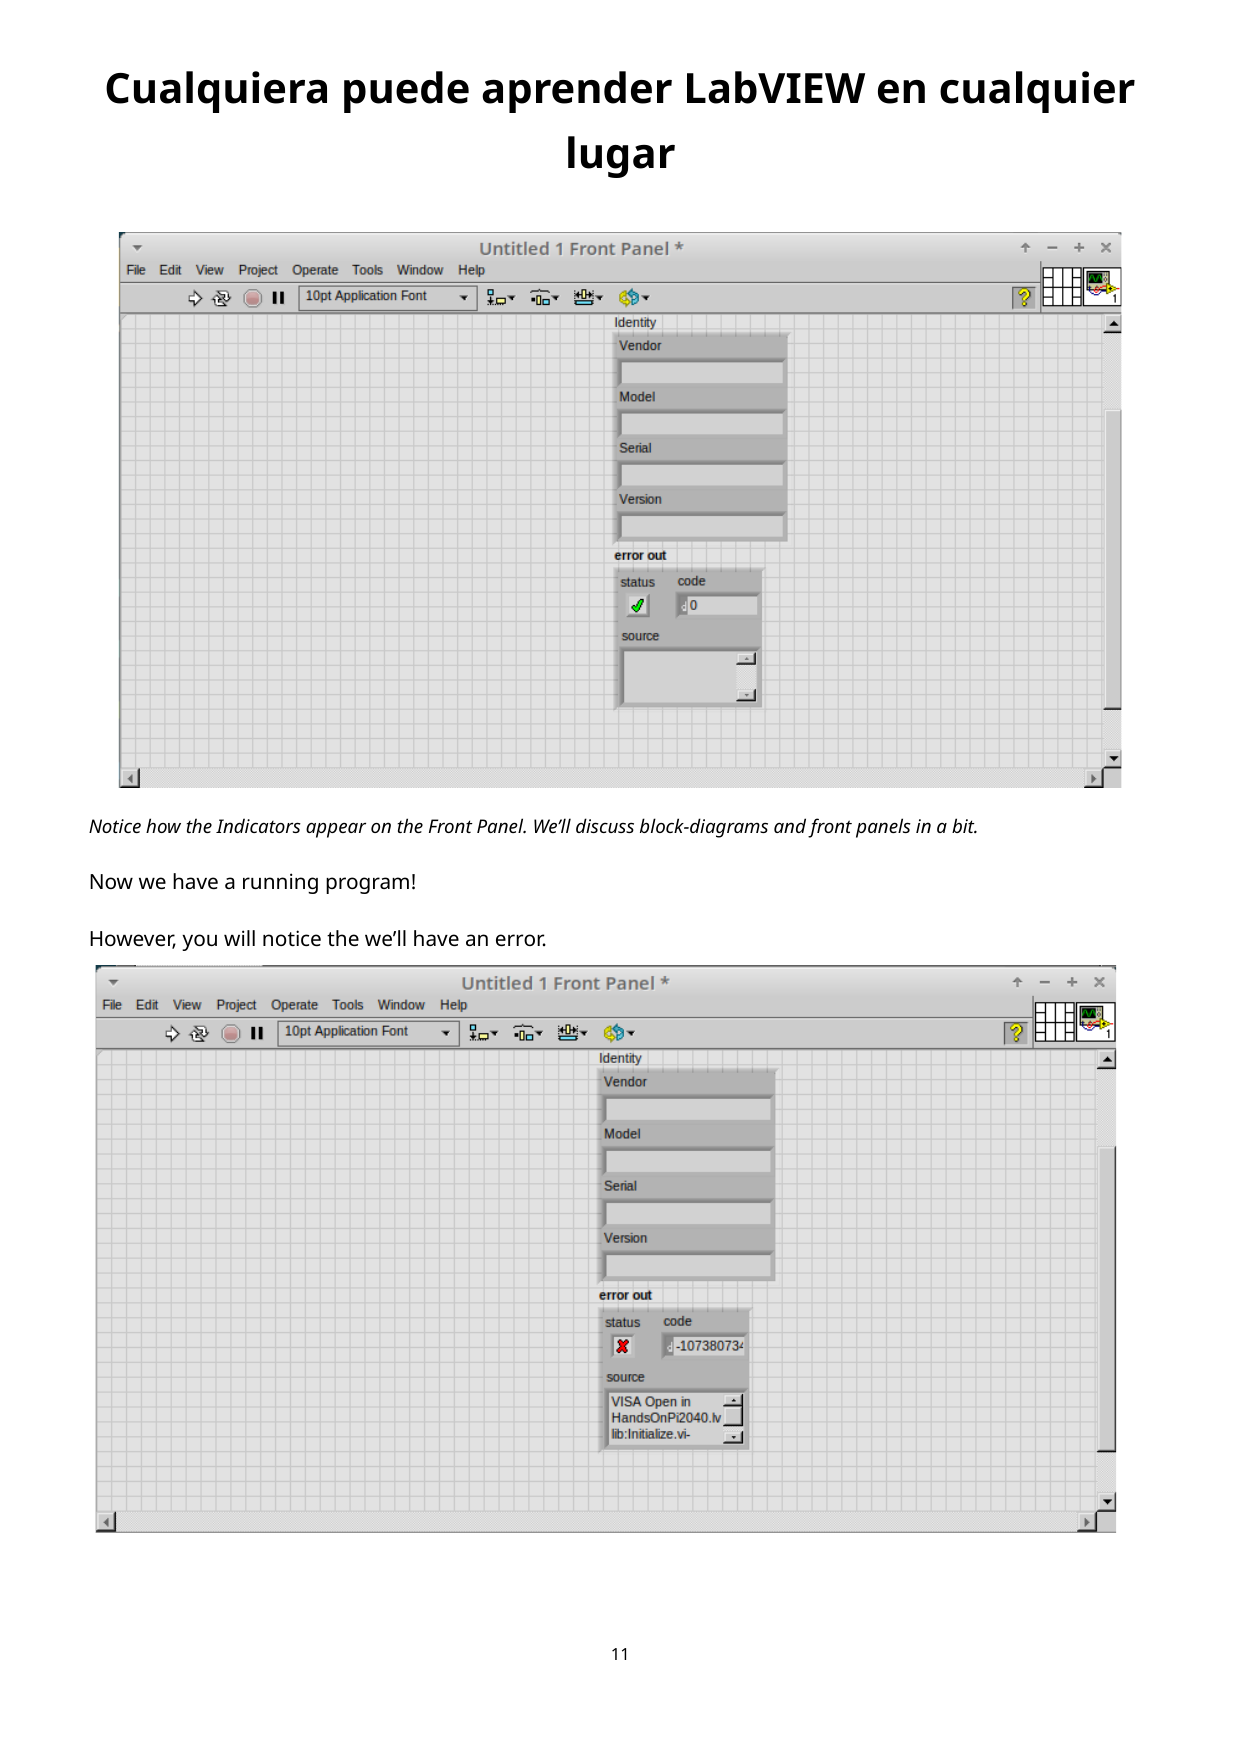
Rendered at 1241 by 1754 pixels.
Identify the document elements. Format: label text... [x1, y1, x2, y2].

text Now we have a running program! [88, 867, 1152, 896]
text Notice how the Indicators appear on the Front Panel. We’ll discuss block-diagrams and front panels in a bit. [88, 813, 1152, 839]
picture [95, 965, 1117, 1533]
text However, you will notice the we’ll have an error. [88, 924, 1152, 952]
picture [118, 232, 1122, 788]
